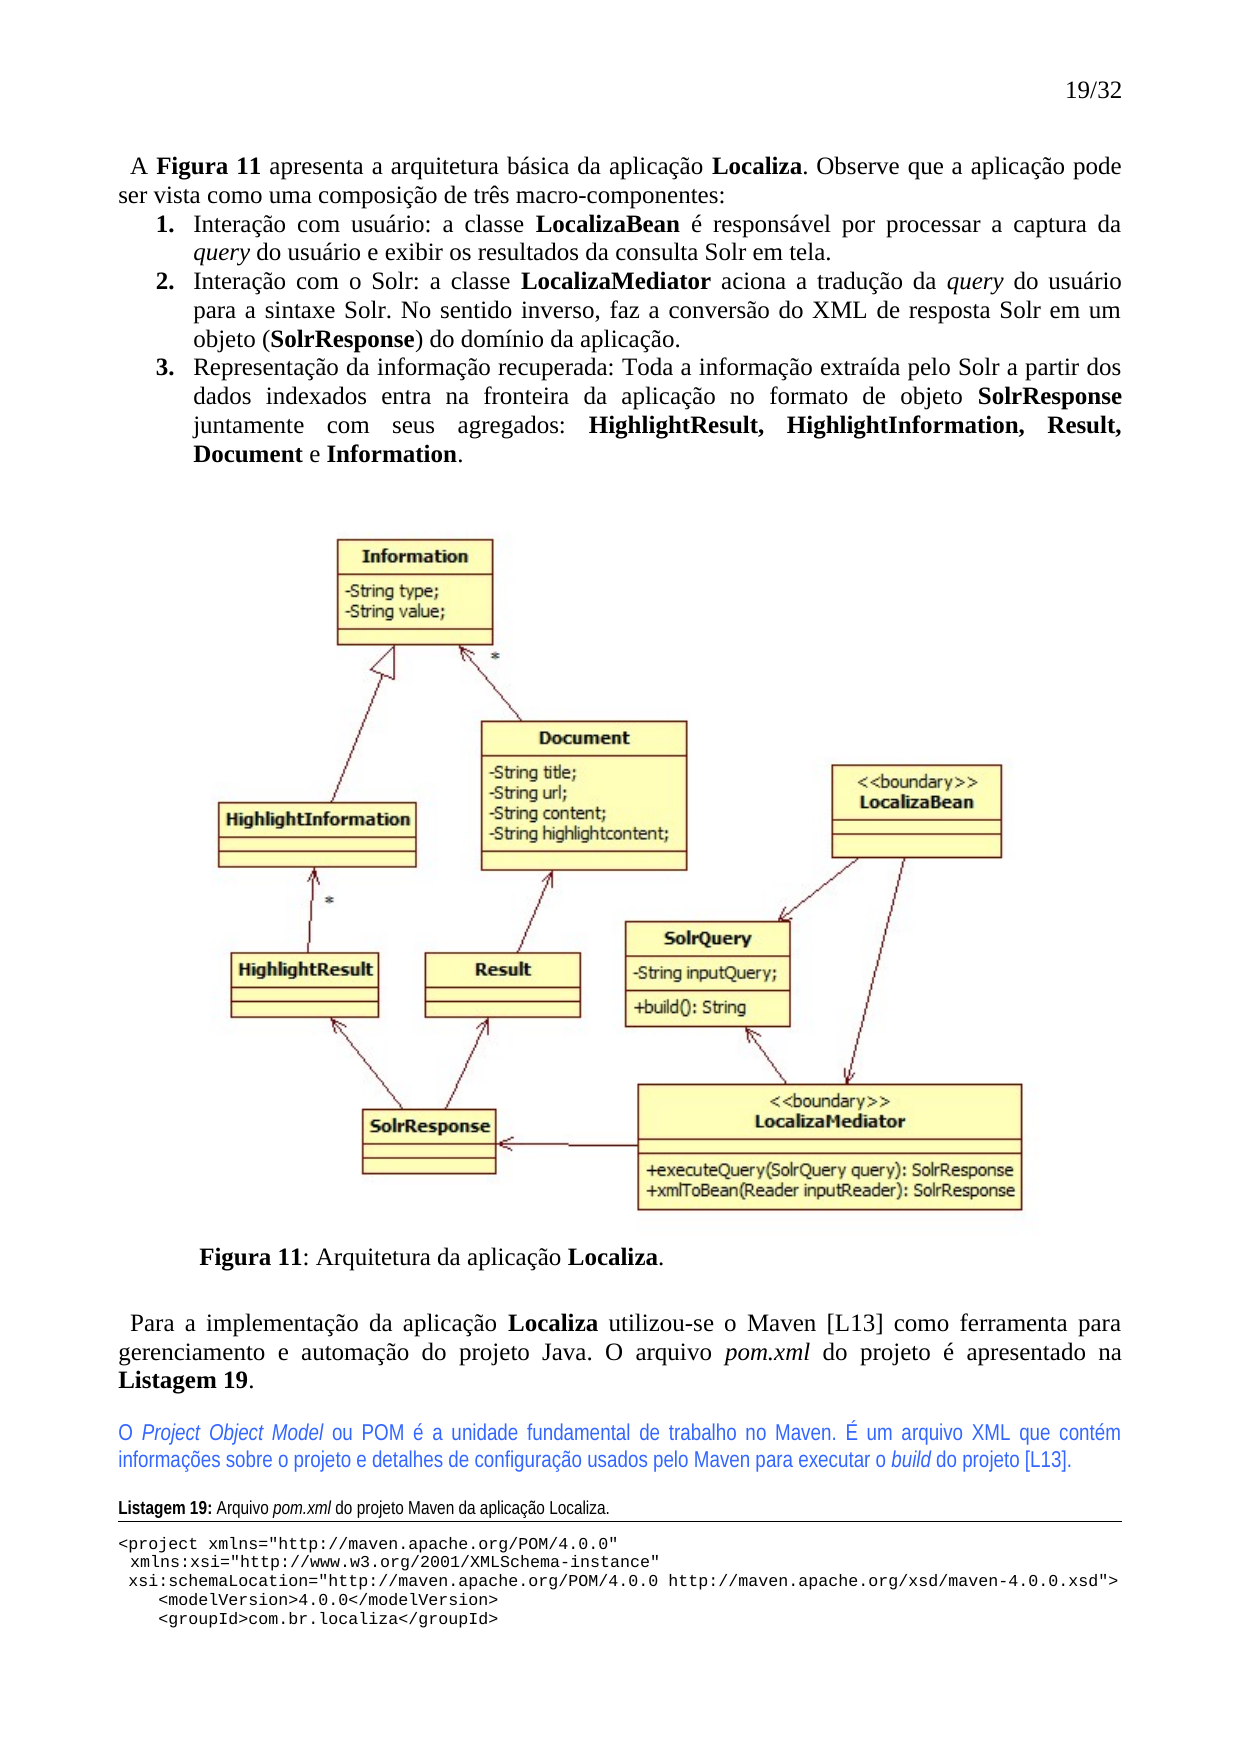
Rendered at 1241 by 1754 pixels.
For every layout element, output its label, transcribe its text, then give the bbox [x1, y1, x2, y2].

list Listagem 19: Arquivo pom.xml do projeto Maven da aplicação Localiza. [118, 1497, 1122, 1521]
list Interação com o Solr: a classe LocalizaMediator aciona a tradução da query do usuário para a sintaxe Solr. No sentido inverso, faz a conversão do XML de resposta Solr em um objeto (SolrResponse) do domínio da aplicação. [156, 266, 1122, 352]
list <modelVersion>4.0.0</modelVersion> [118, 1590, 1122, 1609]
picture [187, 508, 1054, 1242]
list xmlns:xsi="http://www.w3.org/2001/XMLSchema-instance" [118, 1553, 1122, 1572]
list Interação com usuário: a classe LocalizaBean é responsável por processar a captura da query do usuário e exibir os resultados da consulta Solr em tela. [156, 209, 1122, 266]
text Para a implementação da aplicação Localiza utilizou-se o Maven [L13] como ferramenta para gerenciamento e automação do projeto Java. O arquivo pom.xml do projeto é apresentado na Listagem 19. [118, 1308, 1122, 1394]
text A Figura 11 apresenta a arquitetura básica da aplicação Localiza. Observe que a aplicação pode ser vista como uma composição de três macro-componentes: [118, 151, 1122, 209]
list <project xmlns="http://maven.apache.org/POM/4.0.0" [118, 1534, 1122, 1553]
list xsi:schemaLocation="http://maven.apache.org/POM/4.0.0 http://maven.apache.org/xsd/maven-4.0.0.xsd"> [118, 1572, 1122, 1590]
text O Project Object Model ou POM é a unidade fundamental de trabalho no Maven. É um arquivo XML que contém informações sobre o projeto e detalhes de configuração usados pelo Maven para executar o build do projeto [L13]. [118, 1419, 1122, 1472]
text Figura 11: Arquitetura da aplicação Localiza. [187, 1242, 1053, 1270]
list Representação da informação recuperada: Toda a informação extraída pelo Solr a partir dos dados indexados entra na fronteira da aplicação no formato de objeto SolrResponse juntamente com seus agregados: HighlightResult, HighlightInformation, Result, Document e Information. [156, 352, 1122, 467]
list <groupId>com.br.localiza</groupId> [118, 1609, 1122, 1628]
